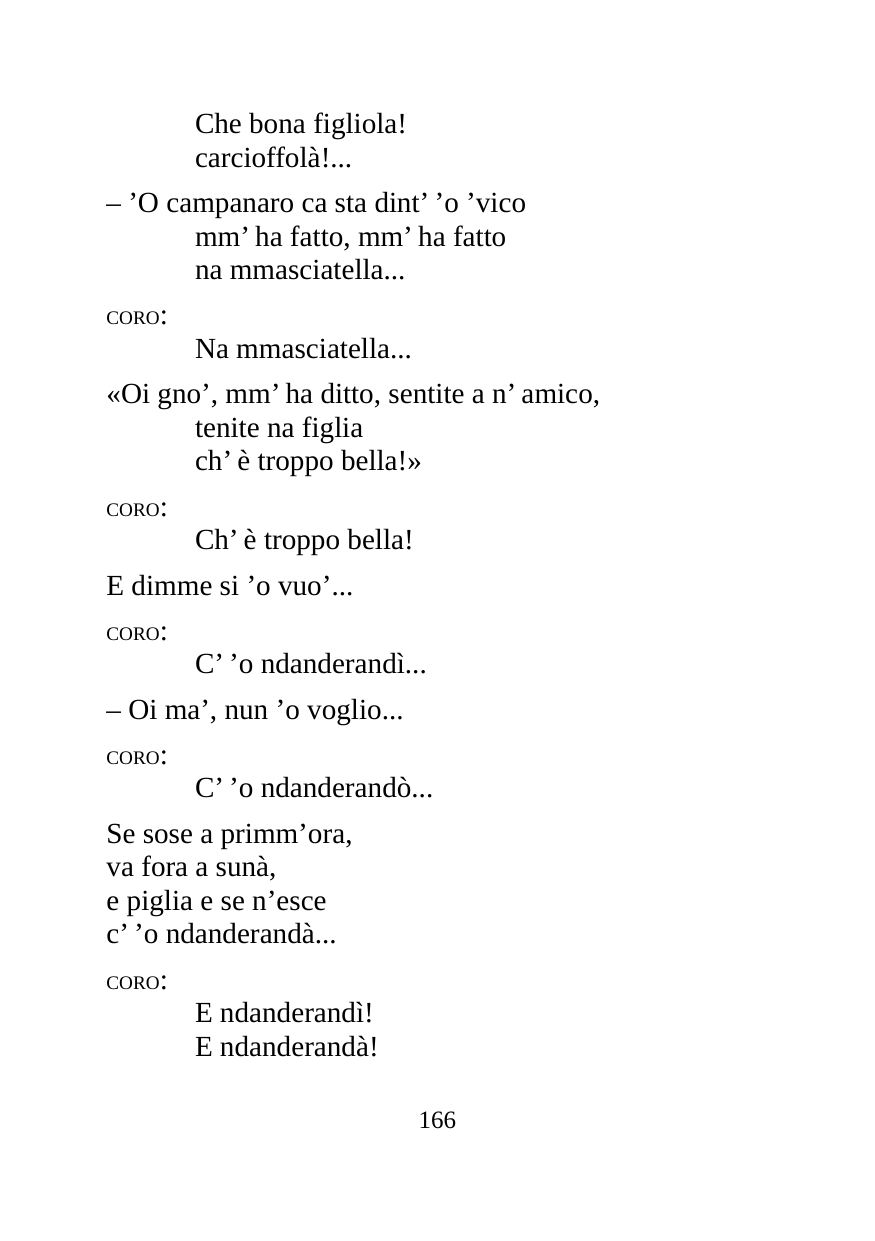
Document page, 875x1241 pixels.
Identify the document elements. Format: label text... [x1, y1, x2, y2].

text ch’ è troppo bella!» [195, 443, 768, 477]
text «Oi gno’, mm’ ha ditto, sentite a n’ amico, [106, 376, 768, 410]
text Na mmasciatella... [195, 331, 768, 364]
text na mmasciatella... [195, 252, 768, 286]
text C’ ’o ndanderandò... [195, 771, 768, 804]
text C’ ’o ndanderandì... [195, 646, 768, 680]
text coro: [106, 613, 768, 646]
text – Oi ma’, nun ’o voglio... [106, 692, 768, 725]
text coro: [106, 489, 768, 522]
text coro: [106, 962, 768, 995]
text coro: [106, 297, 768, 331]
text coro: [106, 737, 768, 771]
text mm’ ha fatto, mm’ ha fatto [195, 219, 768, 252]
text Che bona figliola! [195, 106, 768, 140]
text va fora a sunà, [106, 849, 768, 883]
text E dimme si ’o vuo’... [106, 568, 768, 601]
text c’ ’o ndanderandà... [106, 917, 768, 950]
text E ndanderandà! [195, 1029, 768, 1062]
text e piglia e se n’esce [106, 883, 768, 917]
text carcioffolà!... [195, 140, 768, 173]
text E ndanderandì! [195, 995, 768, 1029]
text Se sose a primm’ora, [106, 816, 768, 849]
text tenite na figlia [195, 410, 768, 443]
text Ch’ è troppo bella! [195, 522, 768, 556]
text – ’O campanaro ca sta dint’ ’o ’vico [106, 185, 768, 219]
